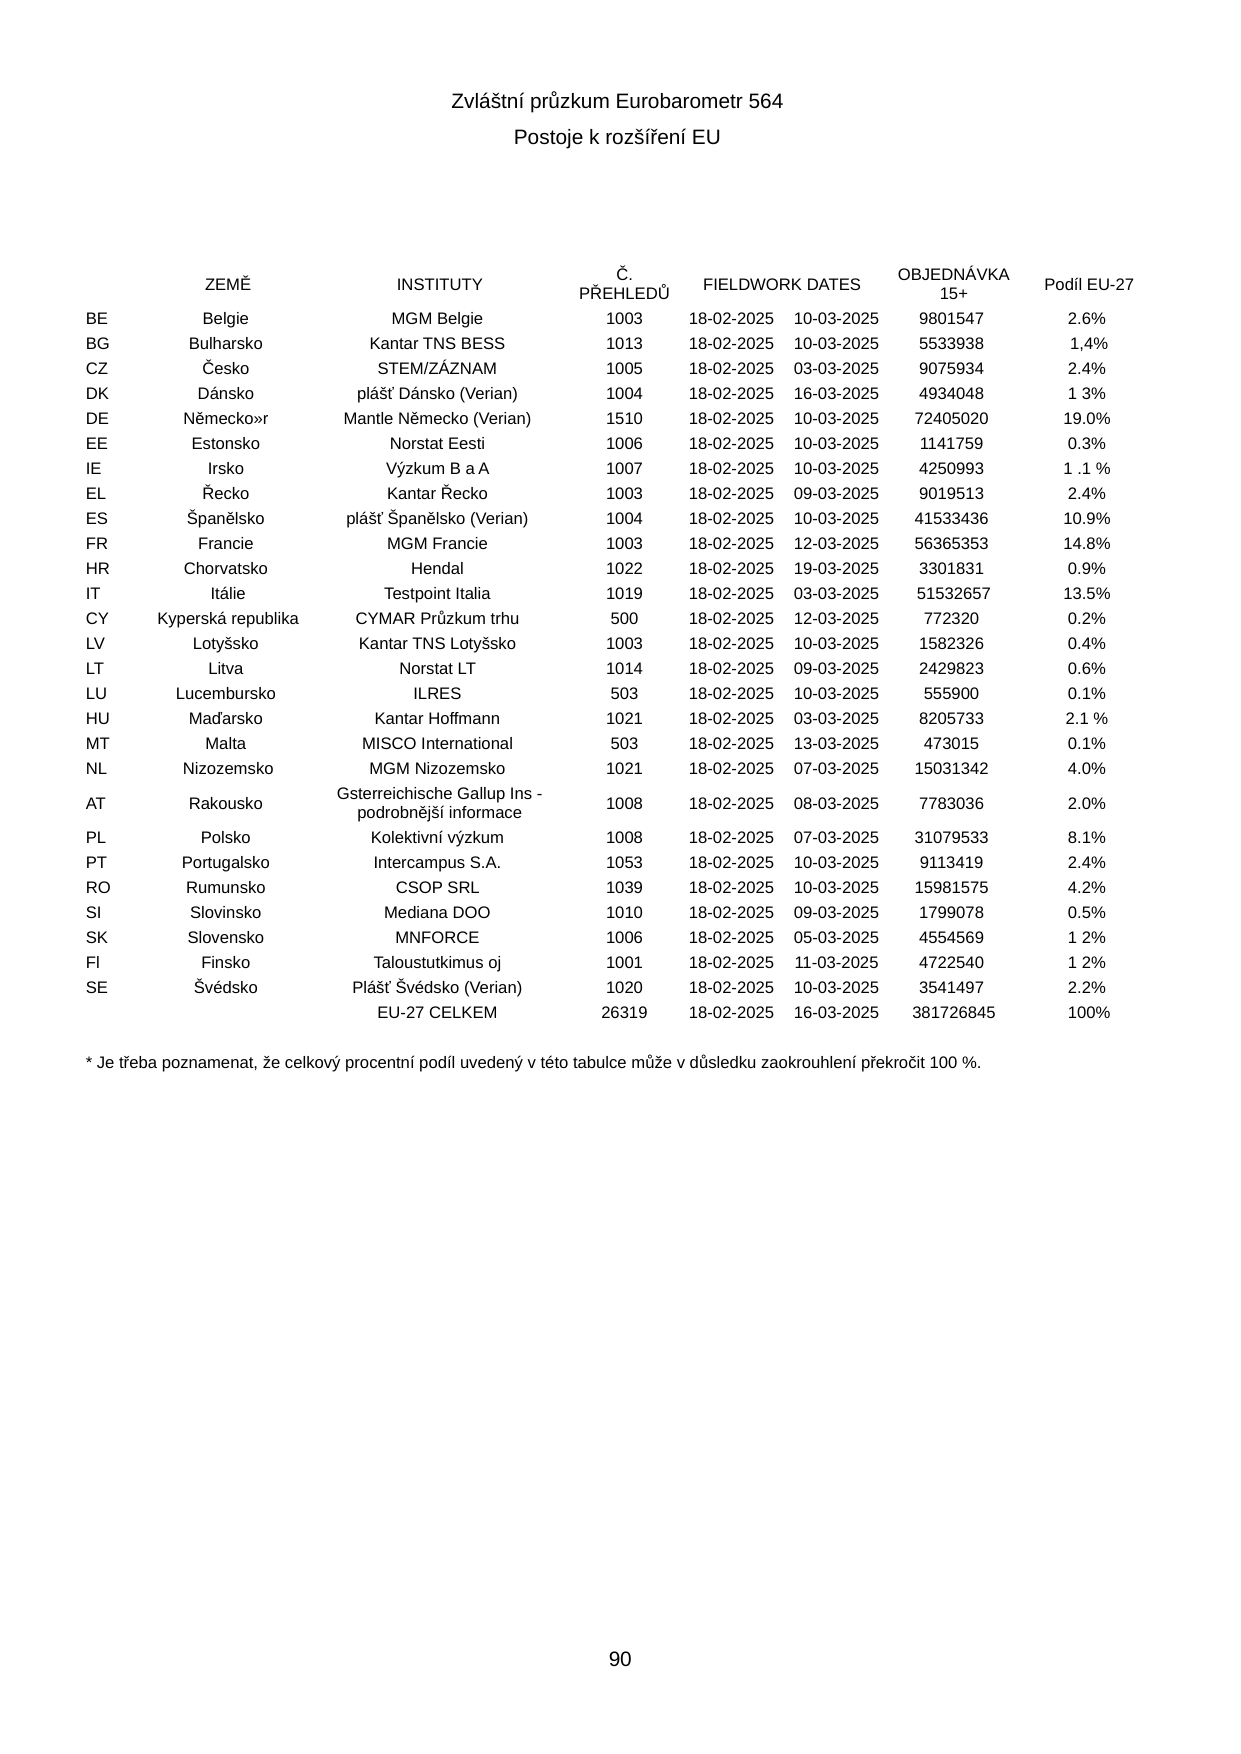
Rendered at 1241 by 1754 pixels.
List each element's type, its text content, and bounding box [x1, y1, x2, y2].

table_cell 18-02-2025 [677, 556, 786, 581]
table_cell Maďarsko [148, 706, 307, 731]
table_cell 1008 [572, 781, 677, 825]
table_cell 18-02-2025 [677, 875, 786, 900]
table_cell 10-03-2025 [786, 306, 887, 331]
table_cell HU [83, 706, 148, 731]
table_cell [677, 1025, 786, 1050]
table_cell 18-02-2025 [677, 900, 786, 925]
table_cell Slovinsko [148, 900, 307, 925]
table_cell 08-03-2025 [786, 781, 887, 825]
table_cell Finsko [148, 950, 307, 975]
table_cell 0.4% [1021, 631, 1157, 656]
table_cell Irsko [148, 456, 307, 481]
table_cell 2.2% [1021, 975, 1157, 1000]
table_cell 09-03-2025 [786, 481, 887, 506]
table_cell NL [83, 756, 148, 781]
table_cell LV [83, 631, 148, 656]
table_cell 0.1% [1021, 731, 1157, 756]
table_cell Slovensko [148, 925, 307, 950]
table_cell Norstat Eesti [308, 431, 572, 456]
table_cell 19-03-2025 [786, 556, 887, 581]
table_cell Francie [148, 531, 307, 556]
table_cell 18-02-2025 [677, 950, 786, 975]
table_cell 4.2% [1021, 875, 1157, 900]
table_cell 14.8% [1021, 531, 1157, 556]
table_cell Kantar Hoffmann [308, 706, 572, 731]
table_cell 1008 [572, 825, 677, 850]
table_cell 11-03-2025 [786, 950, 887, 975]
table_cell plášť Dánsko (Verian) [308, 381, 572, 406]
table_cell 503 [572, 731, 677, 756]
table_cell 18-02-2025 [677, 1000, 786, 1025]
table_cell Polsko [148, 825, 307, 850]
table_cell EU-27 CELKEM [308, 1000, 572, 1025]
table_cell [572, 1025, 677, 1050]
table_cell CYMAR Průzkum trhu [308, 606, 572, 631]
table_cell 555900 [887, 681, 1021, 706]
table_cell 381726845 [887, 1000, 1021, 1025]
table_cell 10-03-2025 [786, 975, 887, 1000]
table_cell Taloustutkimus oj [308, 950, 572, 975]
table_header ZEMĚ [148, 262, 307, 306]
table_cell 15031342 [887, 756, 1021, 781]
table_cell 1019 [572, 581, 677, 606]
table_cell 1582326 [887, 631, 1021, 656]
table_cell 1,4% [1021, 331, 1157, 356]
table_cell CY [83, 606, 148, 631]
table_cell SE [83, 975, 148, 1000]
table_cell 1510 [572, 406, 677, 431]
table_cell 31079533 [887, 825, 1021, 850]
table_cell 1 2% [1021, 925, 1157, 950]
table_cell 18-02-2025 [677, 331, 786, 356]
table_cell 1053 [572, 850, 677, 875]
table_cell 10.9% [1021, 506, 1157, 531]
table_cell 503 [572, 681, 677, 706]
table_cell Malta [148, 731, 307, 756]
table_cell 18-02-2025 [677, 456, 786, 481]
table_cell 18-02-2025 [677, 431, 786, 456]
table_cell 1006 [572, 925, 677, 950]
table_cell 1014 [572, 656, 677, 681]
table_cell [887, 1025, 1021, 1050]
table_cell 1021 [572, 756, 677, 781]
table_cell 51532657 [887, 581, 1021, 606]
table_cell 2.0% [1021, 781, 1157, 825]
table_cell 10-03-2025 [786, 506, 887, 531]
table_header INSTITUTY [308, 262, 572, 306]
table_cell 09-03-2025 [786, 656, 887, 681]
table_header [83, 262, 148, 306]
table_cell 18-02-2025 [677, 581, 786, 606]
table_cell Rumunsko [148, 875, 307, 900]
table_cell [786, 1025, 887, 1050]
table_cell 19.0% [1021, 406, 1157, 431]
table_cell Hendal [308, 556, 572, 581]
table_cell 473015 [887, 731, 1021, 756]
table_cell LU [83, 681, 148, 706]
table_cell 18-02-2025 [677, 756, 786, 781]
table_cell 18-02-2025 [677, 356, 786, 381]
table_cell 1010 [572, 900, 677, 925]
table_cell IT [83, 581, 148, 606]
table_cell 9113419 [887, 850, 1021, 875]
table_cell FR [83, 531, 148, 556]
table_cell Kantar TNS BESS [308, 331, 572, 356]
table_cell 72405020 [887, 406, 1021, 431]
table_cell 1141759 [887, 431, 1021, 456]
table_cell 18-02-2025 [677, 975, 786, 1000]
table_cell STEM/ZÁZNAM [308, 356, 572, 381]
table_cell 2.1 % [1021, 706, 1157, 731]
table_cell 9019513 [887, 481, 1021, 506]
table_cell 18-02-2025 [677, 406, 786, 431]
table_cell Portugalsko [148, 850, 307, 875]
table_cell 1001 [572, 950, 677, 975]
table_cell 1006 [572, 431, 677, 456]
table_cell 18-02-2025 [677, 850, 786, 875]
table_cell 0.9% [1021, 556, 1157, 581]
table_cell 1005 [572, 356, 677, 381]
table_cell 18-02-2025 [677, 306, 786, 331]
table_cell MNFORCE [308, 925, 572, 950]
table_cell Česko [148, 356, 307, 381]
table_cell 1021 [572, 706, 677, 731]
table_cell 8.1% [1021, 825, 1157, 850]
table_cell Estonsko [148, 431, 307, 456]
table_cell Belgie [148, 306, 307, 331]
table_header Podíl EU-27 [1021, 262, 1157, 306]
table_header Č. PŘEHLEDŮ [572, 262, 677, 306]
table_cell 0.5% [1021, 900, 1157, 925]
table_cell BG [83, 331, 148, 356]
table_cell DE [83, 406, 148, 431]
table_cell Gsterreichische Gallup Ins - podrobnější informace [308, 781, 572, 825]
table_cell 1039 [572, 875, 677, 900]
table_cell 05-03-2025 [786, 925, 887, 950]
table_cell 18-02-2025 [677, 706, 786, 731]
table_cell SI [83, 900, 148, 925]
table_cell 9801547 [887, 306, 1021, 331]
table_cell Norstat LT [308, 656, 572, 681]
table_cell ES [83, 506, 148, 531]
table_cell Chorvatsko [148, 556, 307, 581]
table_cell ILRES [308, 681, 572, 706]
table_cell MISCO International [308, 731, 572, 756]
table_cell 1022 [572, 556, 677, 581]
table_cell 2.4% [1021, 481, 1157, 506]
table_cell [148, 1000, 307, 1025]
table_cell 3301831 [887, 556, 1021, 581]
table_cell DK [83, 381, 148, 406]
table_cell 1003 [572, 531, 677, 556]
table_cell 13.5% [1021, 581, 1157, 606]
table_cell IE [83, 456, 148, 481]
table_cell 18-02-2025 [677, 731, 786, 756]
table_cell Bulharsko [148, 331, 307, 356]
table_cell Nizozemsko [148, 756, 307, 781]
table_cell AT [83, 781, 148, 825]
table_cell Kantar Řecko [308, 481, 572, 506]
table_cell HR [83, 556, 148, 581]
table_cell 18-02-2025 [677, 681, 786, 706]
table_cell PL [83, 825, 148, 850]
table_cell 10-03-2025 [786, 875, 887, 900]
table_cell Mantle Německo (Verian) [308, 406, 572, 431]
table_cell 15981575 [887, 875, 1021, 900]
table_cell 1 3% [1021, 381, 1157, 406]
table_cell 100% [1021, 1000, 1157, 1025]
table_cell Výzkum B a A [308, 456, 572, 481]
table_cell 18-02-2025 [677, 781, 786, 825]
table_cell 12-03-2025 [786, 606, 887, 631]
table_cell 18-02-2025 [677, 531, 786, 556]
table_cell Lotyšsko [148, 631, 307, 656]
table_cell 772320 [887, 606, 1021, 631]
table_cell 41533436 [887, 506, 1021, 531]
table_cell 18-02-2025 [677, 656, 786, 681]
table_cell Fl [83, 950, 148, 975]
table_cell 10-03-2025 [786, 456, 887, 481]
table_header FIELDWORK DATES [677, 262, 887, 306]
table_cell RO [83, 875, 148, 900]
table_cell Itálie [148, 581, 307, 606]
table_cell 0.6% [1021, 656, 1157, 681]
table_cell CSOP SRL [308, 875, 572, 900]
table_cell 18-02-2025 [677, 631, 786, 656]
table_cell Švédsko [148, 975, 307, 1000]
table_cell Lucembursko [148, 681, 307, 706]
table_cell 1 .1 % [1021, 456, 1157, 481]
table_cell [83, 1025, 148, 1050]
table_cell MGM Belgie [308, 306, 572, 331]
table_cell MT [83, 731, 148, 756]
table_cell Intercampus S.A. [308, 850, 572, 875]
table_cell 18-02-2025 [677, 825, 786, 850]
table_cell 0.2% [1021, 606, 1157, 631]
table_cell 1799078 [887, 900, 1021, 925]
table_cell Kolektivní výzkum [308, 825, 572, 850]
table_cell 4722540 [887, 950, 1021, 975]
table_cell 18-02-2025 [677, 506, 786, 531]
table_cell 1 2% [1021, 950, 1157, 975]
table_cell 10-03-2025 [786, 681, 887, 706]
table_cell 1003 [572, 631, 677, 656]
table_cell Rakousko [148, 781, 307, 825]
table_cell plášť Španělsko (Verian) [308, 506, 572, 531]
table_cell 26319 [572, 1000, 677, 1025]
table_cell PT [83, 850, 148, 875]
table_cell 1003 [572, 306, 677, 331]
table_cell Kantar TNS Lotyšsko [308, 631, 572, 656]
table_cell 07-03-2025 [786, 825, 887, 850]
table_cell 18-02-2025 [677, 606, 786, 631]
table_cell 4.0% [1021, 756, 1157, 781]
table_cell [1021, 1025, 1157, 1050]
table_cell 1004 [572, 381, 677, 406]
table_cell 16-03-2025 [786, 1000, 887, 1025]
table_cell LT [83, 656, 148, 681]
table_cell Plášť Švédsko (Verian) [308, 975, 572, 1000]
table_cell Kyperská republika [148, 606, 307, 631]
table_cell EL [83, 481, 148, 506]
table_cell 0.3% [1021, 431, 1157, 456]
table_cell MGM Francie [308, 531, 572, 556]
table_cell * Je třeba poznamenat, že celkový procentní podíl uvedený v této tabulce může v důsledku zaokrouhlení překročit 100 %. [83, 1050, 1157, 1075]
table_cell [308, 1025, 572, 1050]
table_cell 09-03-2025 [786, 900, 887, 925]
table_cell 03-03-2025 [786, 356, 887, 381]
table_cell Testpoint Italia [308, 581, 572, 606]
table_cell 8205733 [887, 706, 1021, 731]
table_cell 0.1% [1021, 681, 1157, 706]
table_cell 1020 [572, 975, 677, 1000]
table_cell 1003 [572, 481, 677, 506]
table_cell 18-02-2025 [677, 381, 786, 406]
table_cell 4934048 [887, 381, 1021, 406]
table_cell SK [83, 925, 148, 950]
table_cell MGM Nizozemsko [308, 756, 572, 781]
table_cell 03-03-2025 [786, 581, 887, 606]
table_cell 10-03-2025 [786, 406, 887, 431]
table_cell 4250993 [887, 456, 1021, 481]
table_cell Řecko [148, 481, 307, 506]
table_cell 2429823 [887, 656, 1021, 681]
table_cell 10-03-2025 [786, 631, 887, 656]
table_cell Španělsko [148, 506, 307, 531]
table_cell 7783036 [887, 781, 1021, 825]
table_cell 10-03-2025 [786, 850, 887, 875]
table_cell 12-03-2025 [786, 531, 887, 556]
table_cell 18-02-2025 [677, 925, 786, 950]
table_cell 56365353 [887, 531, 1021, 556]
table_cell Mediana DOO [308, 900, 572, 925]
table_cell 500 [572, 606, 677, 631]
table_cell Litva [148, 656, 307, 681]
table_cell 4554569 [887, 925, 1021, 950]
table_cell 10-03-2025 [786, 331, 887, 356]
table_cell 1007 [572, 456, 677, 481]
table_cell 07-03-2025 [786, 756, 887, 781]
table_cell 1004 [572, 506, 677, 531]
table_cell 5533938 [887, 331, 1021, 356]
table_cell 2.4% [1021, 850, 1157, 875]
table_cell 2.6% [1021, 306, 1157, 331]
table_cell CZ [83, 356, 148, 381]
table_cell 03-03-2025 [786, 706, 887, 731]
table_header OBJEDNÁVKA 15+ [887, 262, 1021, 306]
table_cell 2.4% [1021, 356, 1157, 381]
table_cell [148, 1025, 307, 1050]
table_cell BE [83, 306, 148, 331]
table_cell EE [83, 431, 148, 456]
table_cell Německo»r [148, 406, 307, 431]
table_cell 18-02-2025 [677, 481, 786, 506]
table_cell 10-03-2025 [786, 431, 887, 456]
table_cell [83, 1000, 148, 1025]
table_cell 3541497 [887, 975, 1021, 1000]
table_cell 9075934 [887, 356, 1021, 381]
table_cell 13-03-2025 [786, 731, 887, 756]
table_cell 16-03-2025 [786, 381, 887, 406]
table_cell Dánsko [148, 381, 307, 406]
table_cell 1013 [572, 331, 677, 356]
